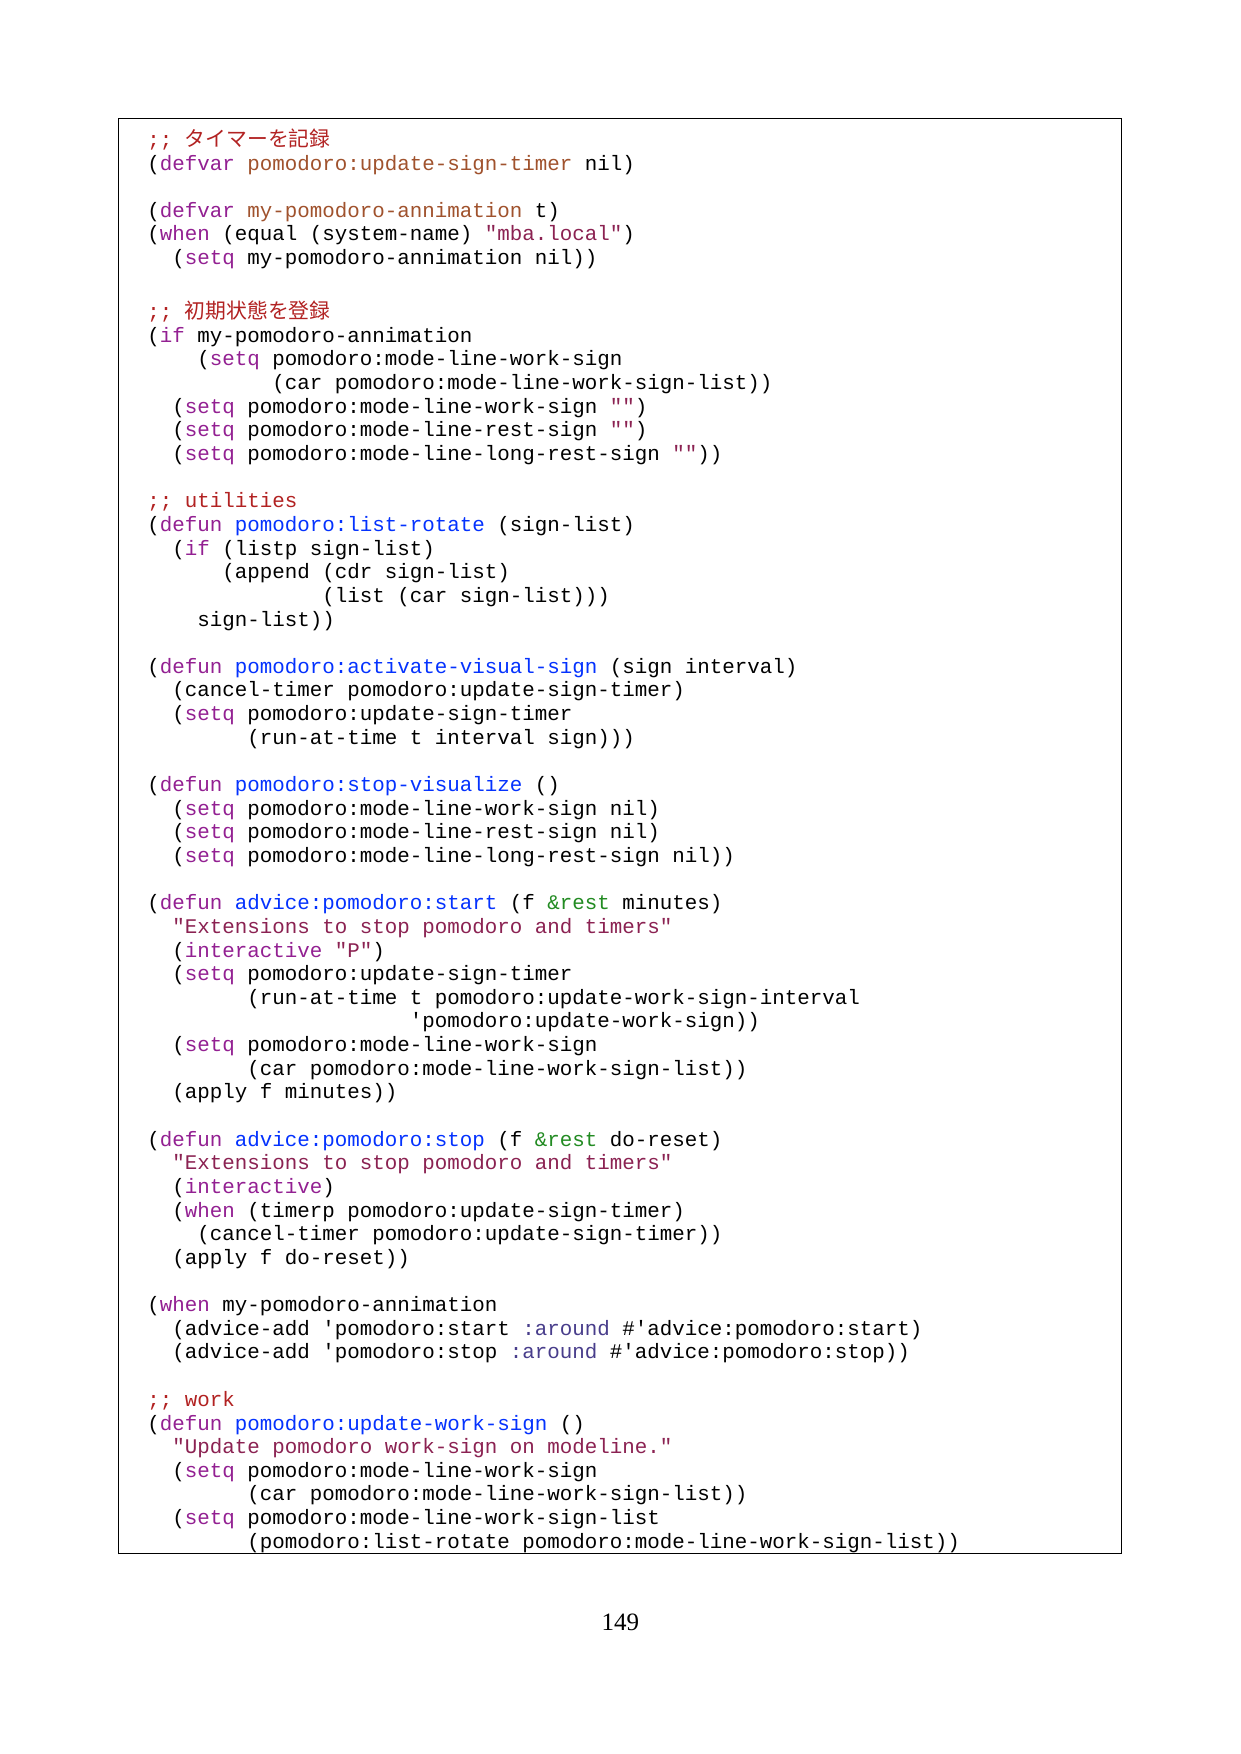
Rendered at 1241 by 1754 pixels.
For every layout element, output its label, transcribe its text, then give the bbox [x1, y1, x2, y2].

text ;; utilities [119, 486, 1121, 510]
text ;; 初期状態を登録 [119, 290, 1121, 321]
text (setq pomodoro:mode-line-work-sign nil) [119, 794, 1121, 817]
text (setq pomodoro:mode-line-work-sign [119, 1456, 1121, 1479]
text (interactive) [119, 1172, 1121, 1196]
text sign-list)) [119, 604, 1121, 628]
text (defun pomodoro:activate-visual-sign (sign interval) [119, 652, 1121, 676]
text (apply f do-reset)) [119, 1243, 1121, 1267]
text (car pomodoro:mode-line-work-sign-list)) [119, 368, 1121, 392]
text (defun pomodoro:list-rotate (sign-list) [119, 510, 1121, 534]
text (setq pomodoro:mode-line-long-rest-sign nil)) [119, 841, 1121, 865]
text (car pomodoro:mode-line-work-sign-list)) [119, 1054, 1121, 1077]
text (setq pomodoro:mode-line-work-sign [119, 1030, 1121, 1054]
text (setq pomodoro:mode-line-rest-sign nil) [119, 817, 1121, 841]
text (setq pomodoro:mode-line-work-sign [119, 344, 1121, 368]
text (append (cdr sign-list) [119, 557, 1121, 581]
text (when my-pomodoro-annimation [119, 1290, 1121, 1314]
text "Extensions to stop pomodoro and timers" [119, 1148, 1121, 1172]
text (setq pomodoro:update-sign-timer [119, 959, 1121, 983]
text (cancel-timer pomodoro:update-sign-timer) [119, 676, 1121, 699]
text (setq my-pomodoro-annimation nil)) [119, 243, 1121, 267]
text (setq pomodoro:update-sign-timer [119, 699, 1121, 723]
text (setq pomodoro:mode-line-long-rest-sign "")) [119, 439, 1121, 463]
text (cancel-timer pomodoro:update-sign-timer)) [119, 1219, 1121, 1243]
text (run-at-time t pomodoro:update-work-sign-interval [119, 983, 1121, 1007]
text "Update pomodoro work-sign on modeline." [119, 1432, 1121, 1456]
text (defun pomodoro:update-work-sign () [119, 1408, 1121, 1432]
text (car pomodoro:mode-line-work-sign-list)) [119, 1479, 1121, 1503]
text (defvar pomodoro:update-sign-timer nil) [119, 148, 1121, 172]
text ;; タイマーを記録 [119, 119, 1121, 148]
text (defvar my-pomodoro-annimation t) [119, 196, 1121, 219]
text 'pomodoro:update-work-sign)) [119, 1007, 1121, 1030]
text (pomodoro:list-rotate pomodoro:mode-line-work-sign-list)) [119, 1527, 1121, 1553]
text (run-at-time t interval sign))) [119, 723, 1121, 746]
text (if my-pomodoro-annimation [119, 321, 1121, 344]
text (interactive "P") [119, 936, 1121, 959]
text (defun advice:pomodoro:stop (f &rest do-reset) [119, 1125, 1121, 1148]
text (advice-add 'pomodoro:stop :around #'advice:pomodoro:stop)) [119, 1338, 1121, 1361]
text (defun pomodoro:stop-visualize () [119, 770, 1121, 794]
text (when (equal (system-name) "mba.local") [119, 219, 1121, 243]
text (apply f minutes)) [119, 1077, 1121, 1101]
text (advice-add 'pomodoro:start :around #'advice:pomodoro:start) [119, 1314, 1121, 1338]
text (list (car sign-list))) [119, 581, 1121, 604]
text (when (timerp pomodoro:update-sign-timer) [119, 1196, 1121, 1219]
text (defun advice:pomodoro:start (f &rest minutes) [119, 888, 1121, 912]
text (setq pomodoro:mode-line-work-sign-list [119, 1503, 1121, 1527]
text "Extensions to stop pomodoro and timers" [119, 912, 1121, 936]
text (if (listp sign-list) [119, 534, 1121, 557]
text (setq pomodoro:mode-line-work-sign "") [119, 392, 1121, 415]
text (setq pomodoro:mode-line-rest-sign "") [119, 415, 1121, 439]
text ;; work [119, 1385, 1121, 1408]
